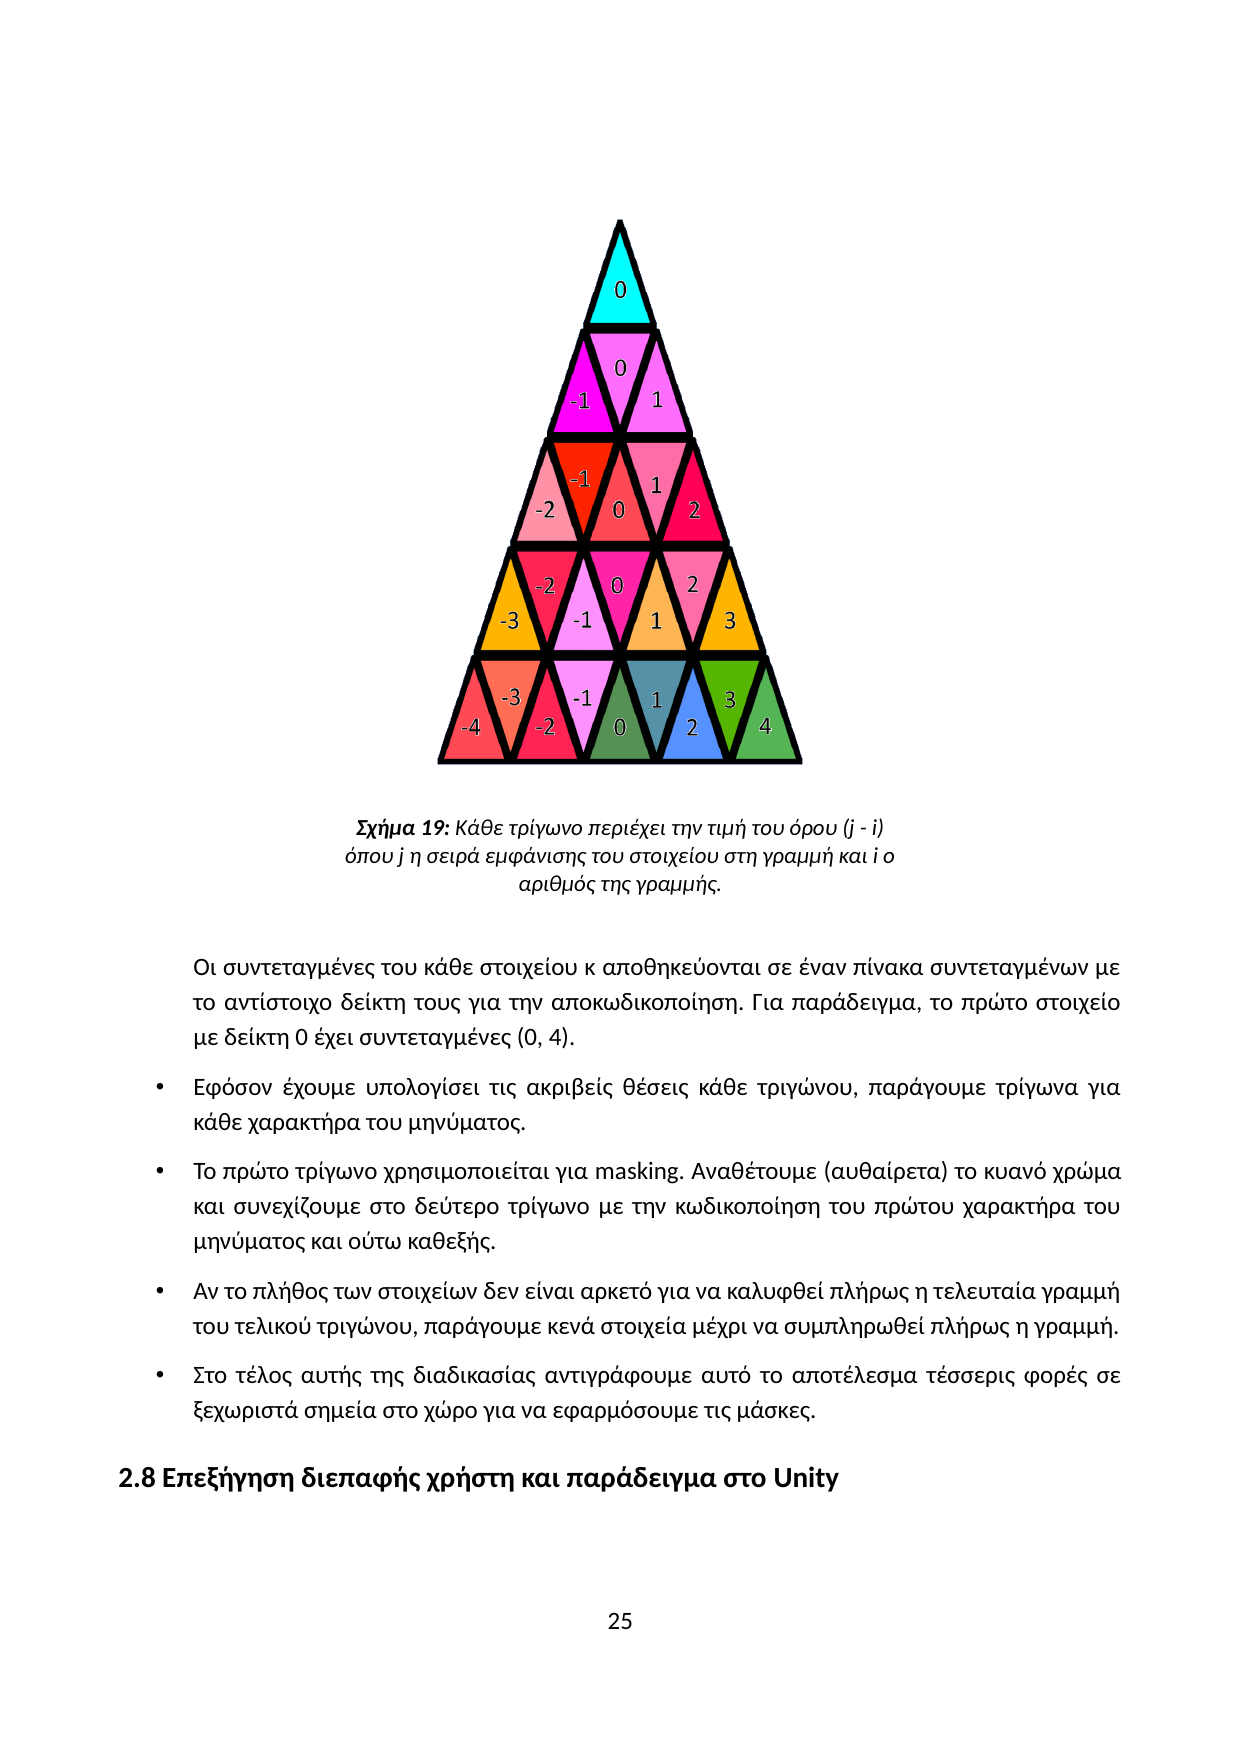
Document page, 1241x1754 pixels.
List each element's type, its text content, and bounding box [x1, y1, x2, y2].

list Αν το πλήθος των στοιχείων δεν είναι αρκετό για να καλυφθεί πλήρως η τελευταία γραμμή του τελικού τριγώνου, παράγουμε κενά στοιχεία μέχρι να συμπληρωθεί πλήρως η γραμμή. [156, 1275, 1122, 1341]
text Σχήμα 19: Κάθε τρίγωνο περιέχει την τιμή του όρου (j - i) όπου j η σειρά εμφάνισης του στοιχείου στη γραμμή και i ο αριθμός της γραμμής. [332, 814, 908, 897]
list Εφόσον έχουμε υπολογίσει τις ακριβείς θέσεις κάθε τριγώνου, παράγουμε τρίγωνα για κάθε χαρακτήρα του μηνύματος. [156, 1071, 1122, 1136]
picture [332, 180, 908, 814]
list Το πρώτο τρίγωνο χρησιμοποιείται για masking. Αναθέτουμε (αυθαίρετα) το κυανό χρώμα και συνεχίζουμε στο δεύτερο τρίγωνο με την κωδικοποίηση του πρώτου χαρακτήρα του μηνύματος και ούτω καθεξής. [156, 1156, 1122, 1256]
list Στο τέλος αυτής της διαδικασίας αντιγράφουμε αυτό το αποτέλεσμα τέσσερις φορές σε ξεχωριστά σημεία στο χώρο για να εφαρμόσουμε τις μάσκες. [156, 1360, 1122, 1425]
subtitle 2.8 Επεξήγηση διεπαφής χρήστη και παράδειγμα στο Unity [118, 1459, 1122, 1494]
list Οι συντεταγμένες του κάθε στοιχείου κ αποθηκεύονται σε έναν πίνακα συντεταγμένων με το αντίστοιχο δείκτη τους για την αποκωδικοποίηση. Για παράδειγμα, το πρώτο στοιχείο με δείκτη 0 έχει συντεταγμένες (0, 4). [156, 951, 1122, 1052]
